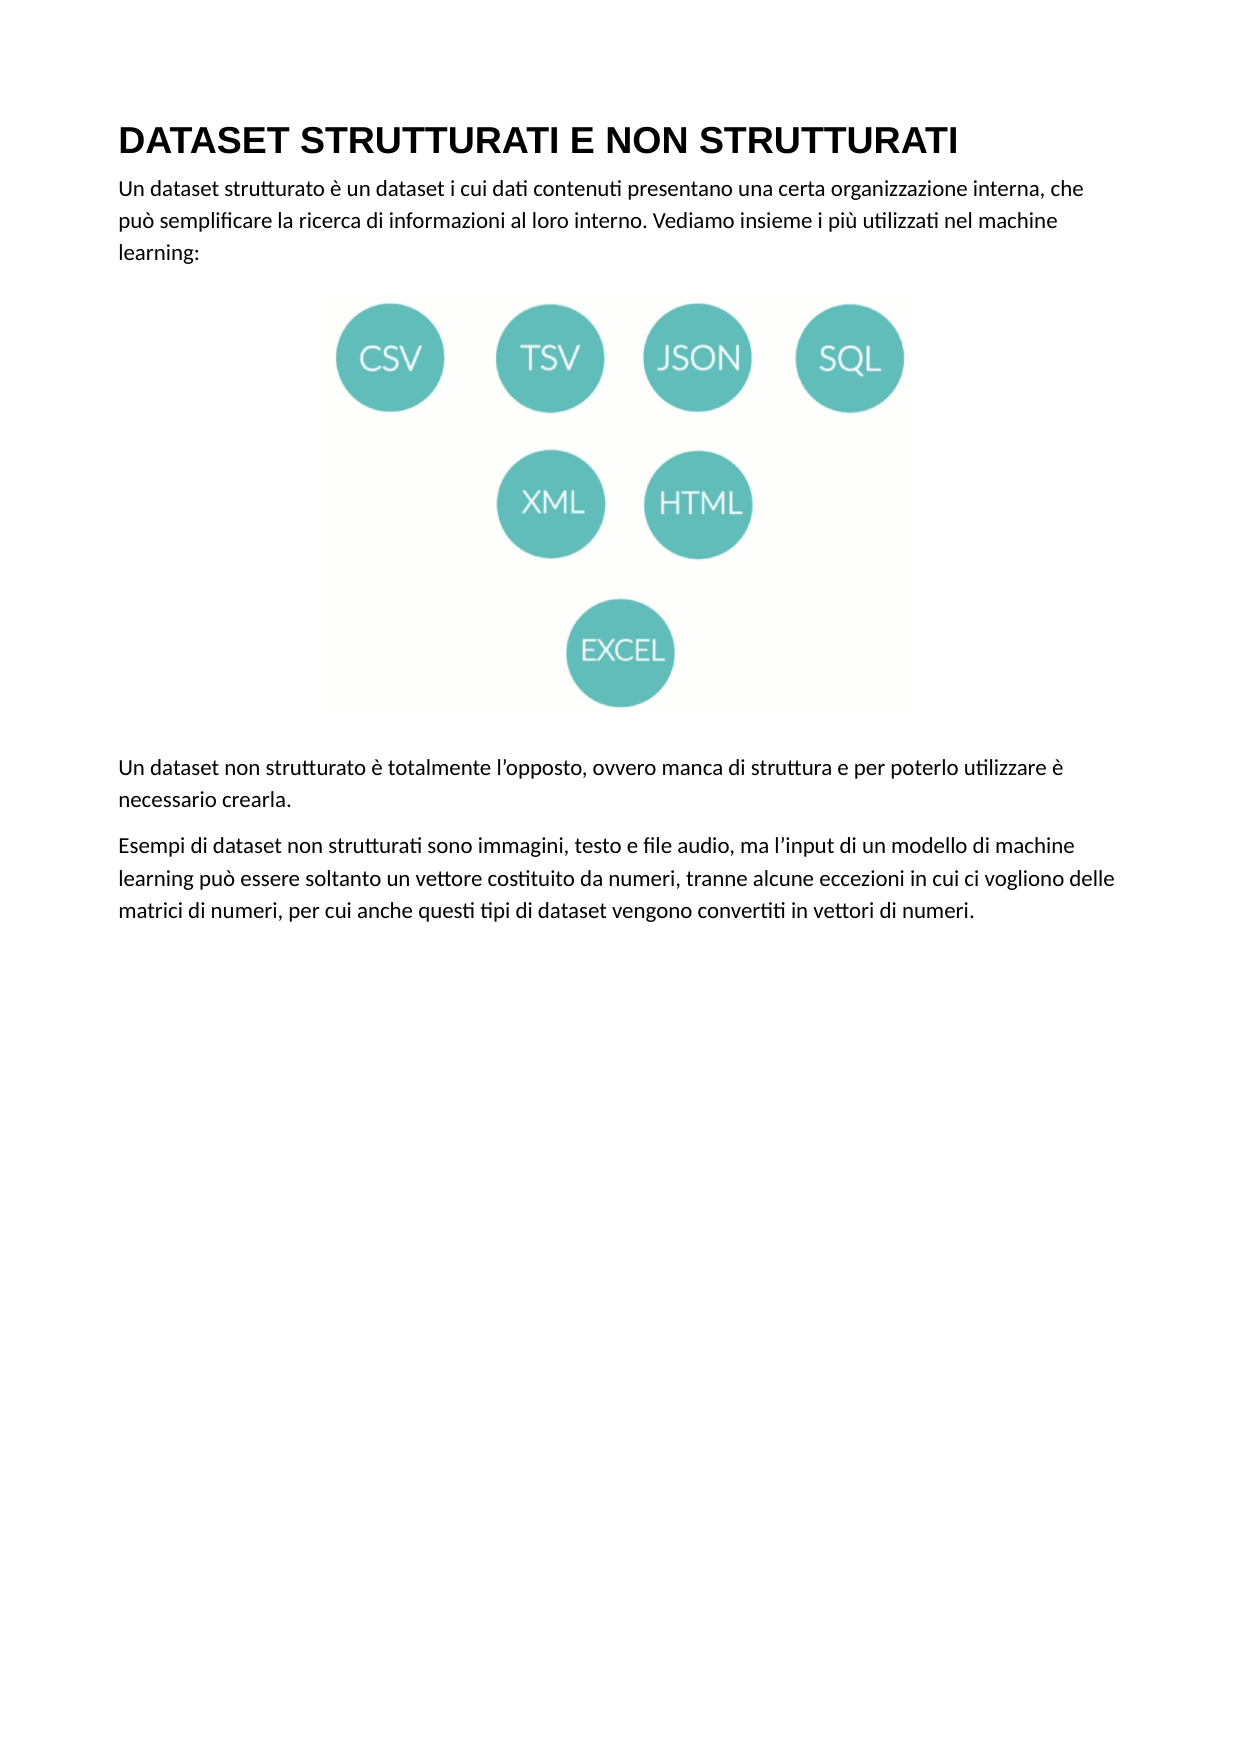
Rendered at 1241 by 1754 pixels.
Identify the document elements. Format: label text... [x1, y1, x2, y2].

subtitle DATASET STRUTTURATI E NON STRUTTURATI [118, 118, 1122, 161]
text Un dataset strutturato è un dataset i cui dati contenuti presentano una certa organizzazione interna, che può semplificare la ricerca di informazioni al loro interno. Vediamo insieme i più utilizzati nel machine learning: [118, 174, 1122, 266]
picture [326, 295, 914, 714]
text Un dataset non strutturato è totalmente l’opposto, ovvero manca di struttura e per poterlo utilizzare è necessario crearla. [118, 753, 1122, 813]
text Esempi di dataset non strutturati sono immagini, testo e file audio, ma l’input di un modello di machine learning può essere soltanto un vettore costituito da numeri, tranne alcune eccezioni in cui ci vogliono delle matrici di numeri, per cui anche questi tipi di dataset vengono convertiti in vettori di numeri. [118, 832, 1122, 924]
